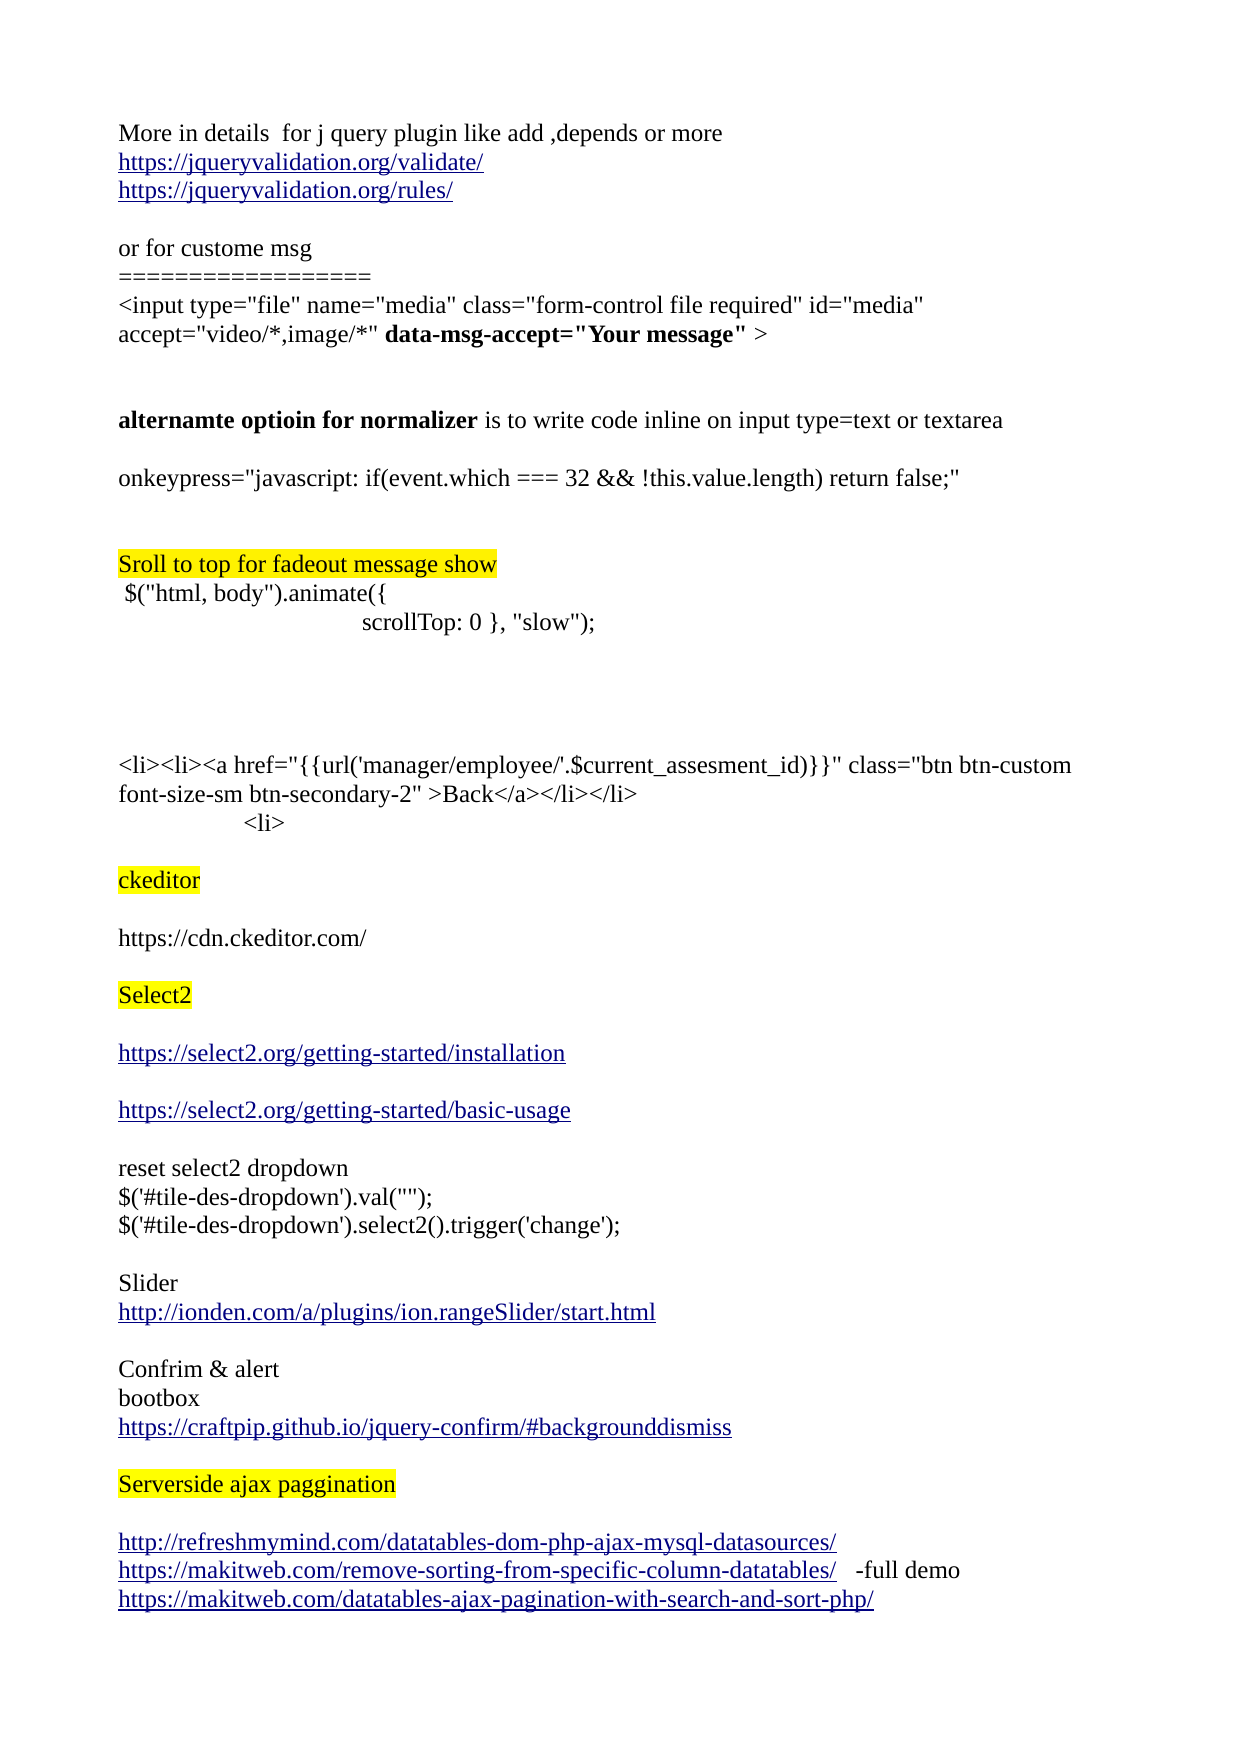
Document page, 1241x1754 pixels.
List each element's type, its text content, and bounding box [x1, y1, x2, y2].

text alternamte optioin for normalizer is to write code inline on input type=text or textarea [118, 406, 1122, 434]
text https://makitweb.com/remove-sorting-from-specific-column-datatables/ -full demo [118, 1556, 1122, 1584]
text or for custome msg [118, 233, 1122, 262]
text $('#tile-des-dropdown').val(""); [118, 1182, 1122, 1211]
text Slider [118, 1268, 1122, 1297]
text Confrim & alert [118, 1354, 1122, 1383]
text $("html, body").animate({ [118, 578, 1122, 607]
text https://select2.org/getting-started/installation [118, 1038, 1122, 1067]
text https://select2.org/getting-started/basic-usage [118, 1096, 1122, 1124]
text <li><li><a href="{{url('manager/employee/'.$current_assesment_id)}}" class="btn btn-custom font-size-sm btn-secondary-2" >Back</a></li></li> [118, 751, 1122, 808]
text reset select2 dropdown [118, 1153, 1122, 1182]
text Select2 [118, 981, 1122, 1009]
text https://jqueryvalidation.org/rules/ [118, 176, 1122, 204]
text <input type="file" name="media" class="form-control file required" id="media" accept="video/*,image/*" data-msg-accept="Your message" > [118, 291, 1122, 348]
text scrollTop: 0 }, "slow"); [118, 607, 1122, 636]
text http://ionden.com/a/plugins/ion.rangeSlider/start.html [118, 1297, 1122, 1326]
text <li> [118, 808, 1122, 837]
text https://cdn.ckeditor.com/ [118, 923, 1122, 952]
text $('#tile-des-dropdown').select2().trigger('change'); [118, 1211, 1122, 1239]
text https://jqueryvalidation.org/validate/ [118, 147, 1122, 176]
text ================== [118, 262, 1122, 291]
text Sroll to top for fadeout message show [118, 549, 1122, 578]
text bootbox [118, 1383, 1122, 1412]
text Serverside ajax paggination http://refreshmymind.com/datatables-dom-php-ajax-mysql-datasources/ [118, 1469, 1122, 1556]
text onkeypress="javascript: if(event.which === 32 && !this.value.length) return false;" [118, 463, 1122, 492]
text More in details for j query plugin like add ,depends or more [118, 118, 1122, 147]
text ckeditor [118, 866, 1122, 894]
text https://makitweb.com/datatables-ajax-pagination-with-search-and-sort-php/ [118, 1584, 1122, 1613]
text https://craftpip.github.io/jquery-confirm/#backgrounddismiss [118, 1412, 1122, 1441]
